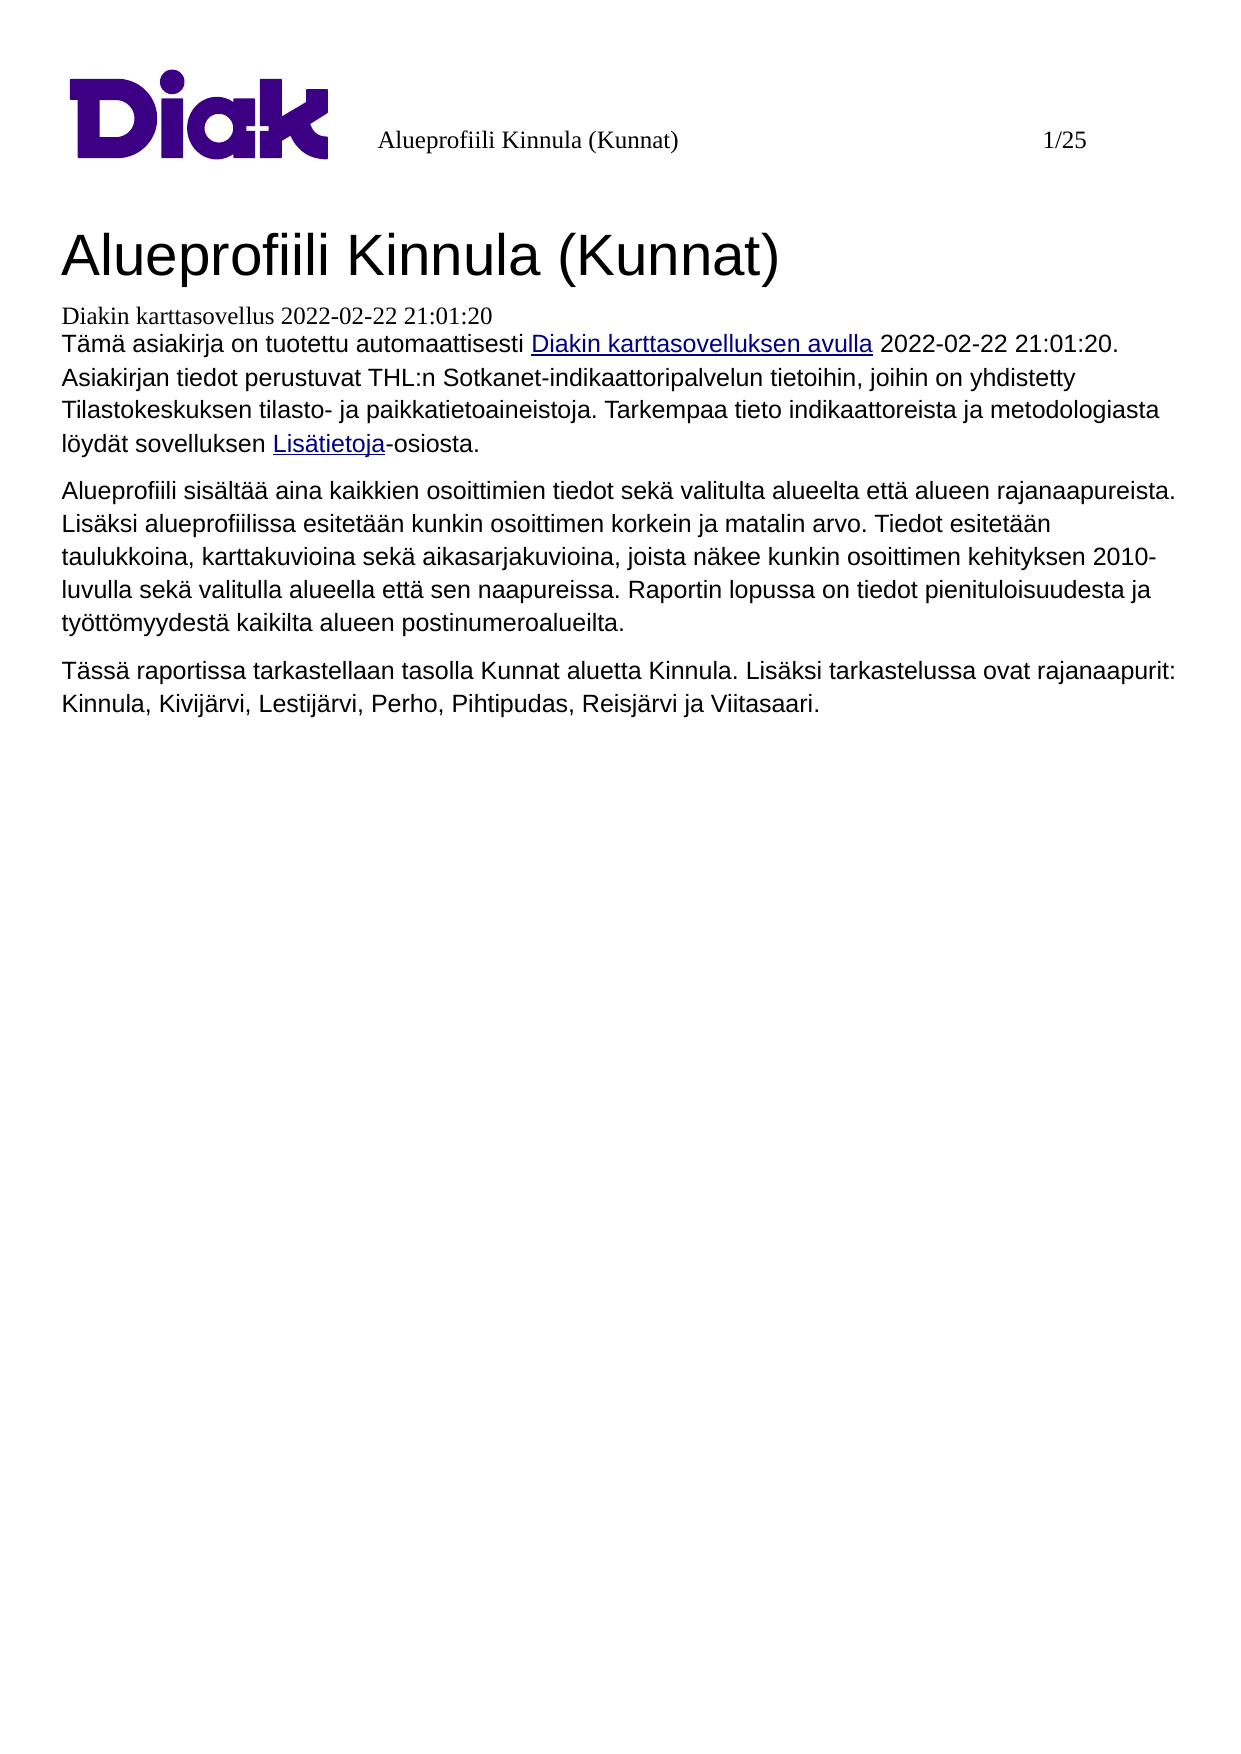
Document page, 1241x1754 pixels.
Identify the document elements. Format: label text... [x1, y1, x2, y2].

text Alueprofiili sisältää aina kaikkien osoittimien tiedot sekä valitulta alueelta että alueen rajanaapureista. Lisäksi alueprofiilissa esitetään kunkin osoittimen korkein ja matalin arvo. Tiedot esitetään taulukkoina, karttakuvioina sekä aikasarjakuvioina, joista näkee kunkin osoittimen kehityksen 2010-luvulla sekä valitulla alueella että sen naapureissa. Raportin lopussa on tiedot pienituloisuudesta ja työttömyydestä kaikilta alueen postinumeroalueilta. [61, 476, 1179, 637]
text Tämä asiakirja on tuotettu automaattisesti Diakin karttasovelluksen avulla 2022-02-22 21:01:20. Asiakirjan tiedot perustuvat THL:n Sotkanet-indikaattoripalvelun tietoihin, joihin on yhdistetty Tilastokeskuksen tilasto- ja paikkatietoaineistoja. Tarkempaa tieto indikaattoreista ja metodologiasta löydät sovelluksen Lisätietoja-osiosta. [61, 329, 1179, 457]
text Tässä raportissa tarkastellaan tasolla Kunnat aluetta Kinnula. Lisäksi tarkastelussa ovat rajanaapurit: Kinnula, Kivijärvi, Lestijärvi, Perho, Pihtipudas, Reisjärvi ja Viitasaari. [61, 656, 1179, 718]
text Diakin karttasovellus 2022-02-22 21:01:20 [61, 301, 1179, 329]
title Alueprofiili Kinnula (Kunnat) [61, 221, 1179, 288]
